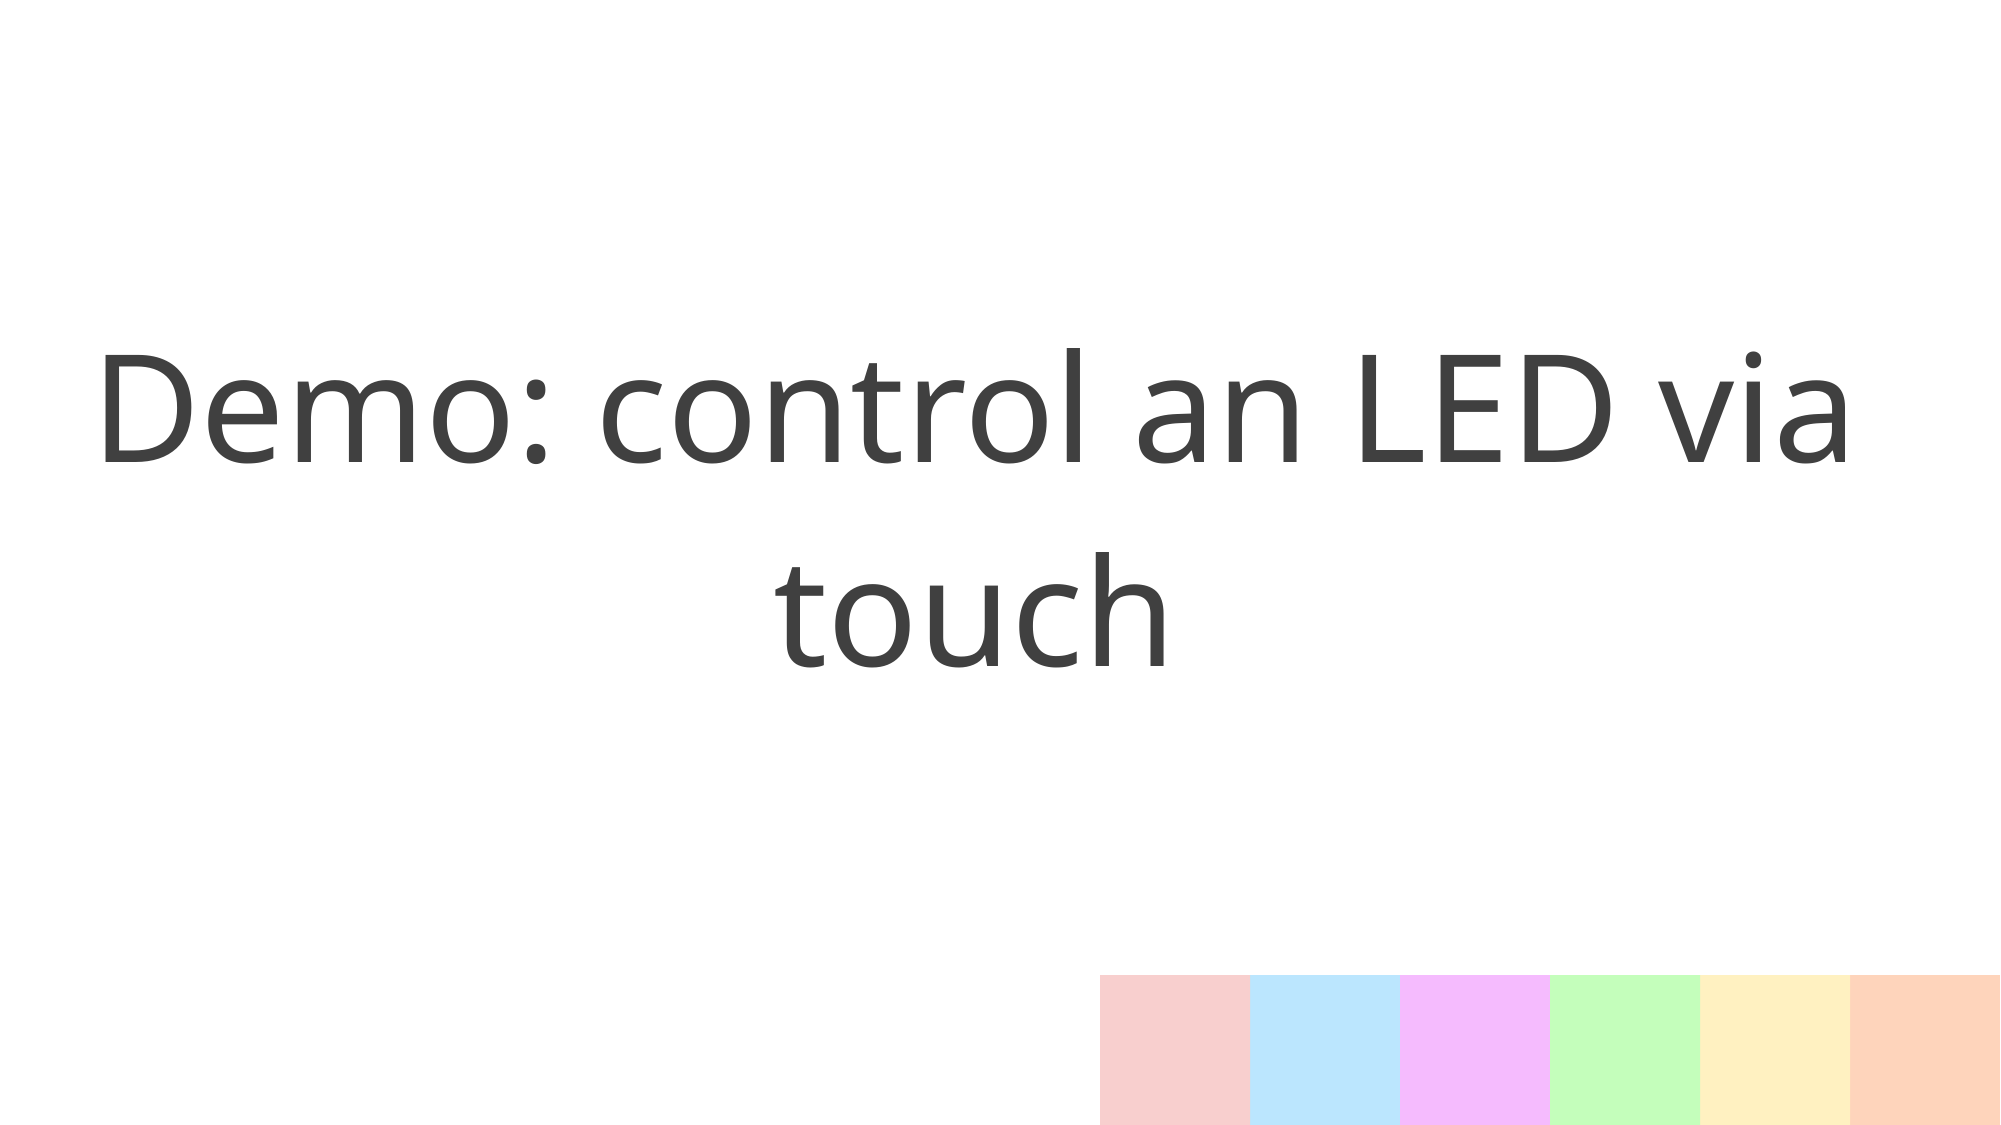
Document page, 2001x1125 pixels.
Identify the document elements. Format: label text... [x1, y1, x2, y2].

title Demo: control an LED via touch [75, 301, 1876, 712]
